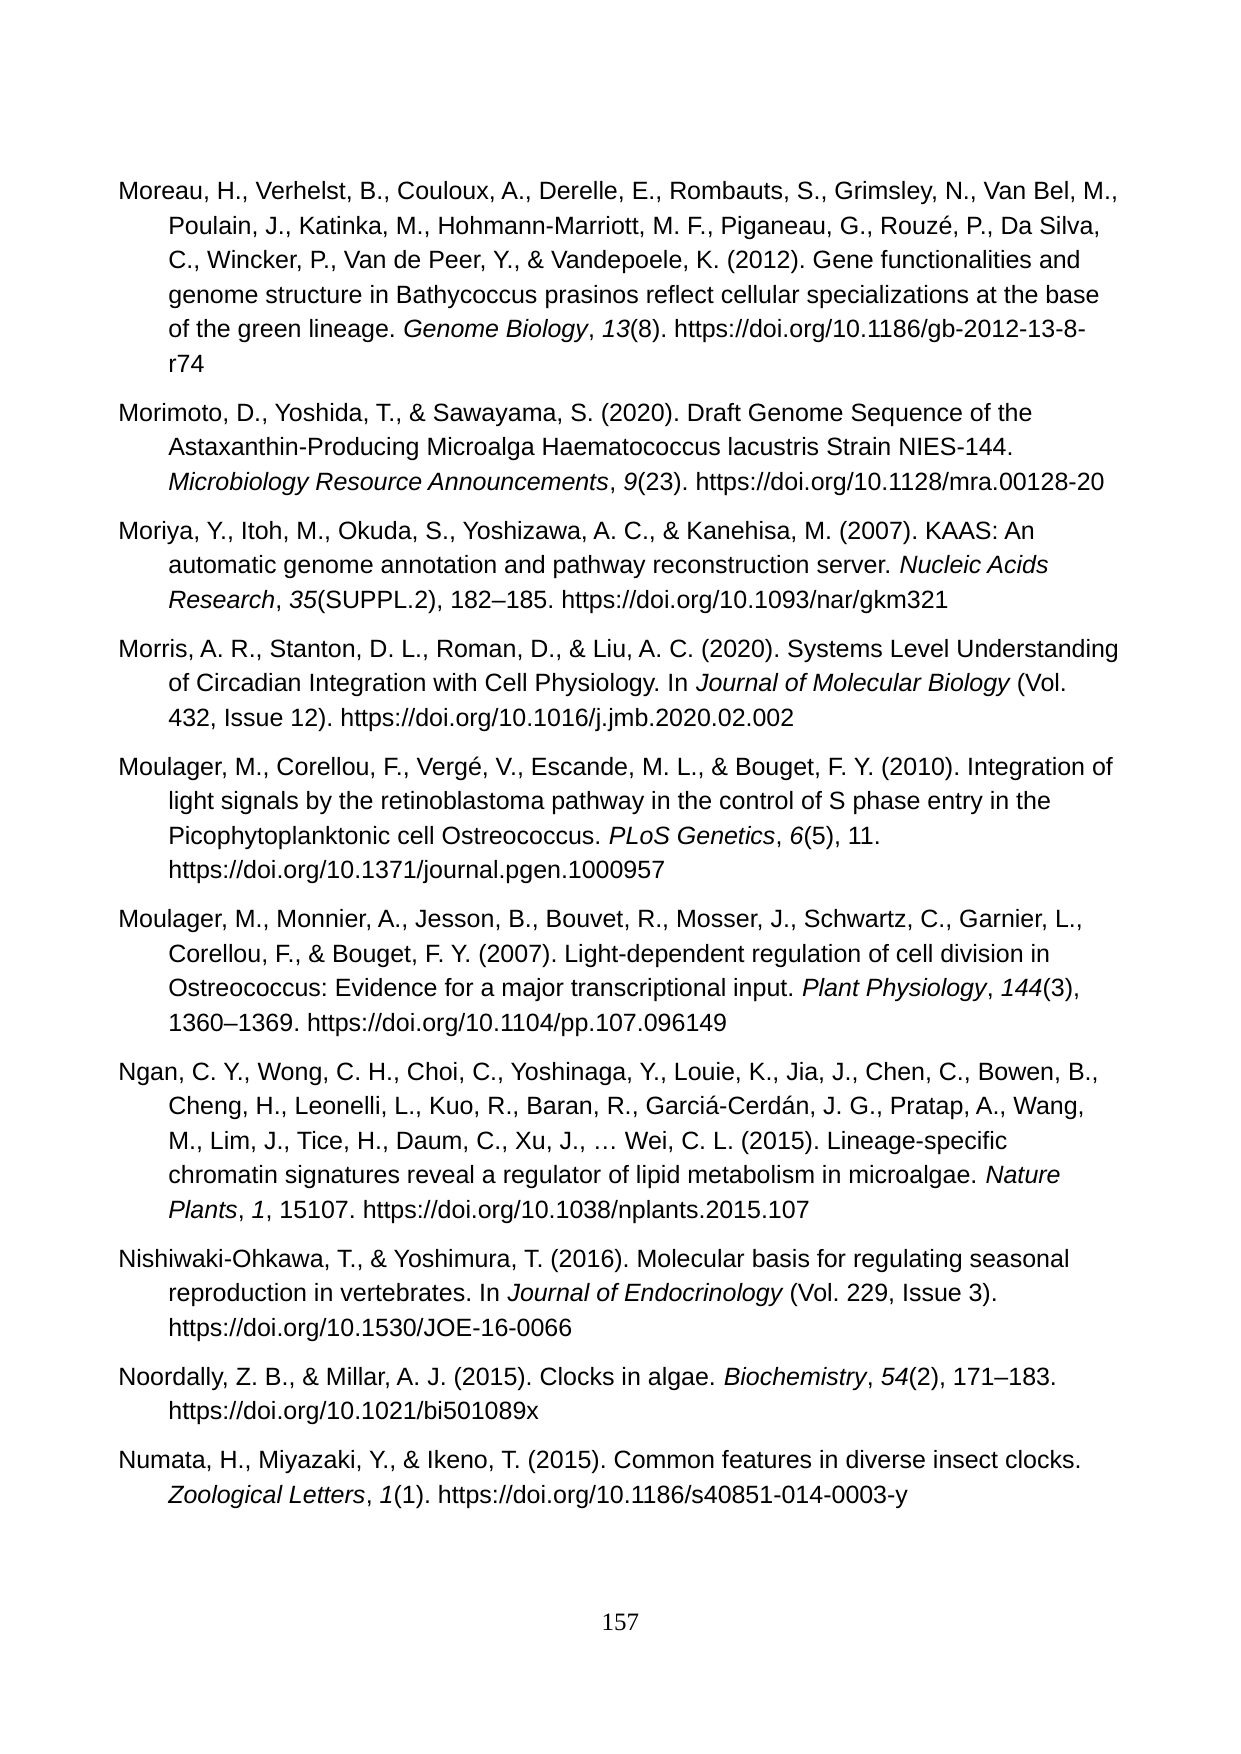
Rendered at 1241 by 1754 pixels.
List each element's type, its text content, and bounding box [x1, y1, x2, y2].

text Moulager, M., Monnier, A., Jesson, B., Bouvet, R., Mosser, J., Schwartz, C., Garnier, L., Corellou, F., & Bouget, F. Y. (2007). Light-dependent regulation of cell division in Ostreococcus: Evidence for a major transcriptional input. Plant Physiology, 144(3), 1360–1369. https://doi.org/10.1104/pp.107.096149 [118, 904, 1122, 1037]
text Noordally, Z. B., & Millar, A. J. (2015). Clocks in algae. Biochemistry, 54(2), 171–183. https://doi.org/10.1021/bi501089x [118, 1362, 1122, 1425]
text Numata, H., Miyazaki, Y., & Ikeno, T. (2015). Common features in diverse insect clocks. Zoological Letters, 1(1). https://doi.org/10.1186/s40851-014-0003-y [118, 1445, 1122, 1509]
text Nishiwaki-Ohkawa, T., & Yoshimura, T. (2016). Molecular basis for regulating seasonal reproduction in vertebrates. In Journal of Endocrinology (Vol. 229, Issue 3). https://doi.org/10.1530/JOE-16-0066 [118, 1244, 1122, 1342]
text Morris, A. R., Stanton, D. L., Roman, D., & Liu, A. C. (2020). Systems Level Understanding of Circadian Integration with Cell Physiology. In Journal of Molecular Biology (Vol. 432, Issue 12). https://doi.org/10.1016/j.jmb.2020.02.002 [118, 634, 1122, 732]
text Ngan, C. Y., Wong, C. H., Choi, C., Yoshinaga, Y., Louie, K., Jia, J., Chen, C., Bowen, B., Cheng, H., Leonelli, L., Kuo, R., Baran, R., Garciá-Cerdán, J. G., Pratap, A., Wang, M., Lim, J., Tice, H., Daum, C., Xu, J., … Wei, C. L. (2015). Lineage-specific chromatin signatures reveal a regulator of lipid metabolism in microalgae. Nature Plants, 1, 15107. https://doi.org/10.1038/nplants.2015.107 [118, 1057, 1122, 1223]
text Moreau, H., Verhelst, B., Couloux, A., Derelle, E., Rombauts, S., Grimsley, N., Van Bel, M., Poulain, J., Katinka, M., Hohmann-Marriott, M. F., Piganeau, G., Rouzé, P., Da Silva, C., Wincker, P., Van de Peer, Y., & Vandepoele, K. (2012). Gene functionalities and genome structure in Bathycoccus prasinos reflect cellular specializations at the base of the green lineage. Genome Biology, 13(8). https://doi.org/10.1186/gb-2012-13-8-r74 [118, 176, 1122, 377]
text Moriya, Y., Itoh, M., Okuda, S., Yoshizawa, A. C., & Kanehisa, M. (2007). KAAS: An automatic genome annotation and pathway reconstruction server. Nucleic Acids Research, 35(SUPPL.2), 182–185. https://doi.org/10.1093/nar/gkm321 [118, 516, 1122, 613]
text Moulager, M., Corellou, F., Vergé, V., Escande, M. L., & Bouget, F. Y. (2010). Integration of light signals by the retinoblastoma pathway in the control of S phase entry in the Picophytoplanktonic cell Ostreococcus. PLoS Genetics, 6(5), 11. https://doi.org/10.1371/journal.pgen.1000957 [118, 752, 1122, 884]
text Morimoto, D., Yoshida, T., & Sawayama, S. (2020). Draft Genome Sequence of the Astaxanthin-Producing Microalga Haematococcus lacustris Strain NIES-144. Microbiology Resource Announcements, 9(23). https://doi.org/10.1128/mra.00128-20 [118, 398, 1122, 496]
